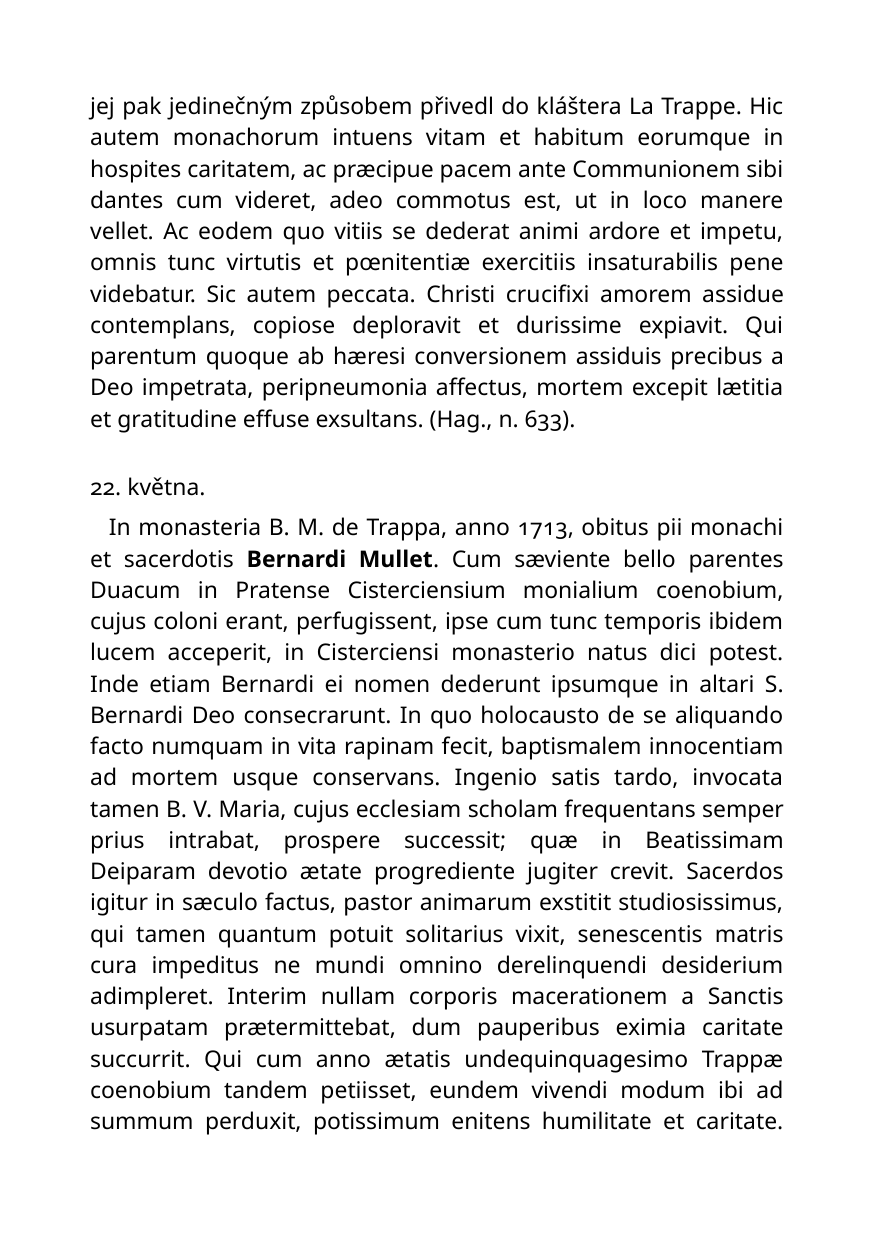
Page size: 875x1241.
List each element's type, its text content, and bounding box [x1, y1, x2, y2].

text jej pak jedinečným způsobem přivedl do kláštera La Trappe. Hic autem monachorum intuens vitam et habitum eorumque in hospites caritatem, ac præcipue pacem ante Communionem sibi dantes cum videret, adeo commotus est, ut in loco manere vellet. Ac eodem quo vitiis se dederat animi ardore et impetu, omnis tunc virtutis et pœnitentiæ exercitiis insaturabilis pene videbatur. Sic autem peccata. Christi cru­cifixi amorem assidue contemplans, copiose deploravit et durissime expiavit. Qui parentum quoque ab hæresi conver­sionem assiduis precibus a Deo impetrata, peripneumonia affectus, mortem excepit lætitia et gratitudine effuse exsultans. (Hag., n. 633). [90, 90, 784, 434]
text 22. května. [90, 471, 784, 502]
text In monasteria B. M. de Trappa, anno 1713, obitus pii monachi et sacerdotis Bernardi Mullet. Cum sæviente bello parentes Duacum in Pratense Cisterciensium monialium coenobium, cujus coloni erant, perfugissent, ipse cum tunc temporis ibidem lucem acceperit, in Cisterciensi monasterio natus dici potest. Inde etiam Bernardi ei nomen dederunt ipsumque in altari S. Bernardi Deo consecrarunt. In quo holocausto de se aliquando facto numquam in vita rapinam fecit, baptismalem innocentiam ad mortem usque conservans. Ingenio satis tardo, invocata tamen B. V. Maria, cujus eccle­siam scholam frequentans semper prius intrabat, prospere successit; quæ in Beatissimam Deiparam devotio ætate progrediente jugiter crevit. Sacerdos igitur in sæculo factus, pastor animarum exstitit studiosissimus, qui tamen quantum potuit solitarius vixit, senescentis matris cura impeditus ne mundi omnino derelinquendi desiderium adimpleret. Interim nullam corporis macerationem a Sanctis usurpatam prætermittebat, dum pauperibus eximia caritate succurrit. Qui cum anno ætatis undequinquagesimo Trappæ coenobium tandem petiisset, eundem vivendi modum ibi ad summum perduxit, potissimum enitens humilitate et caritate. [90, 511, 784, 1136]
